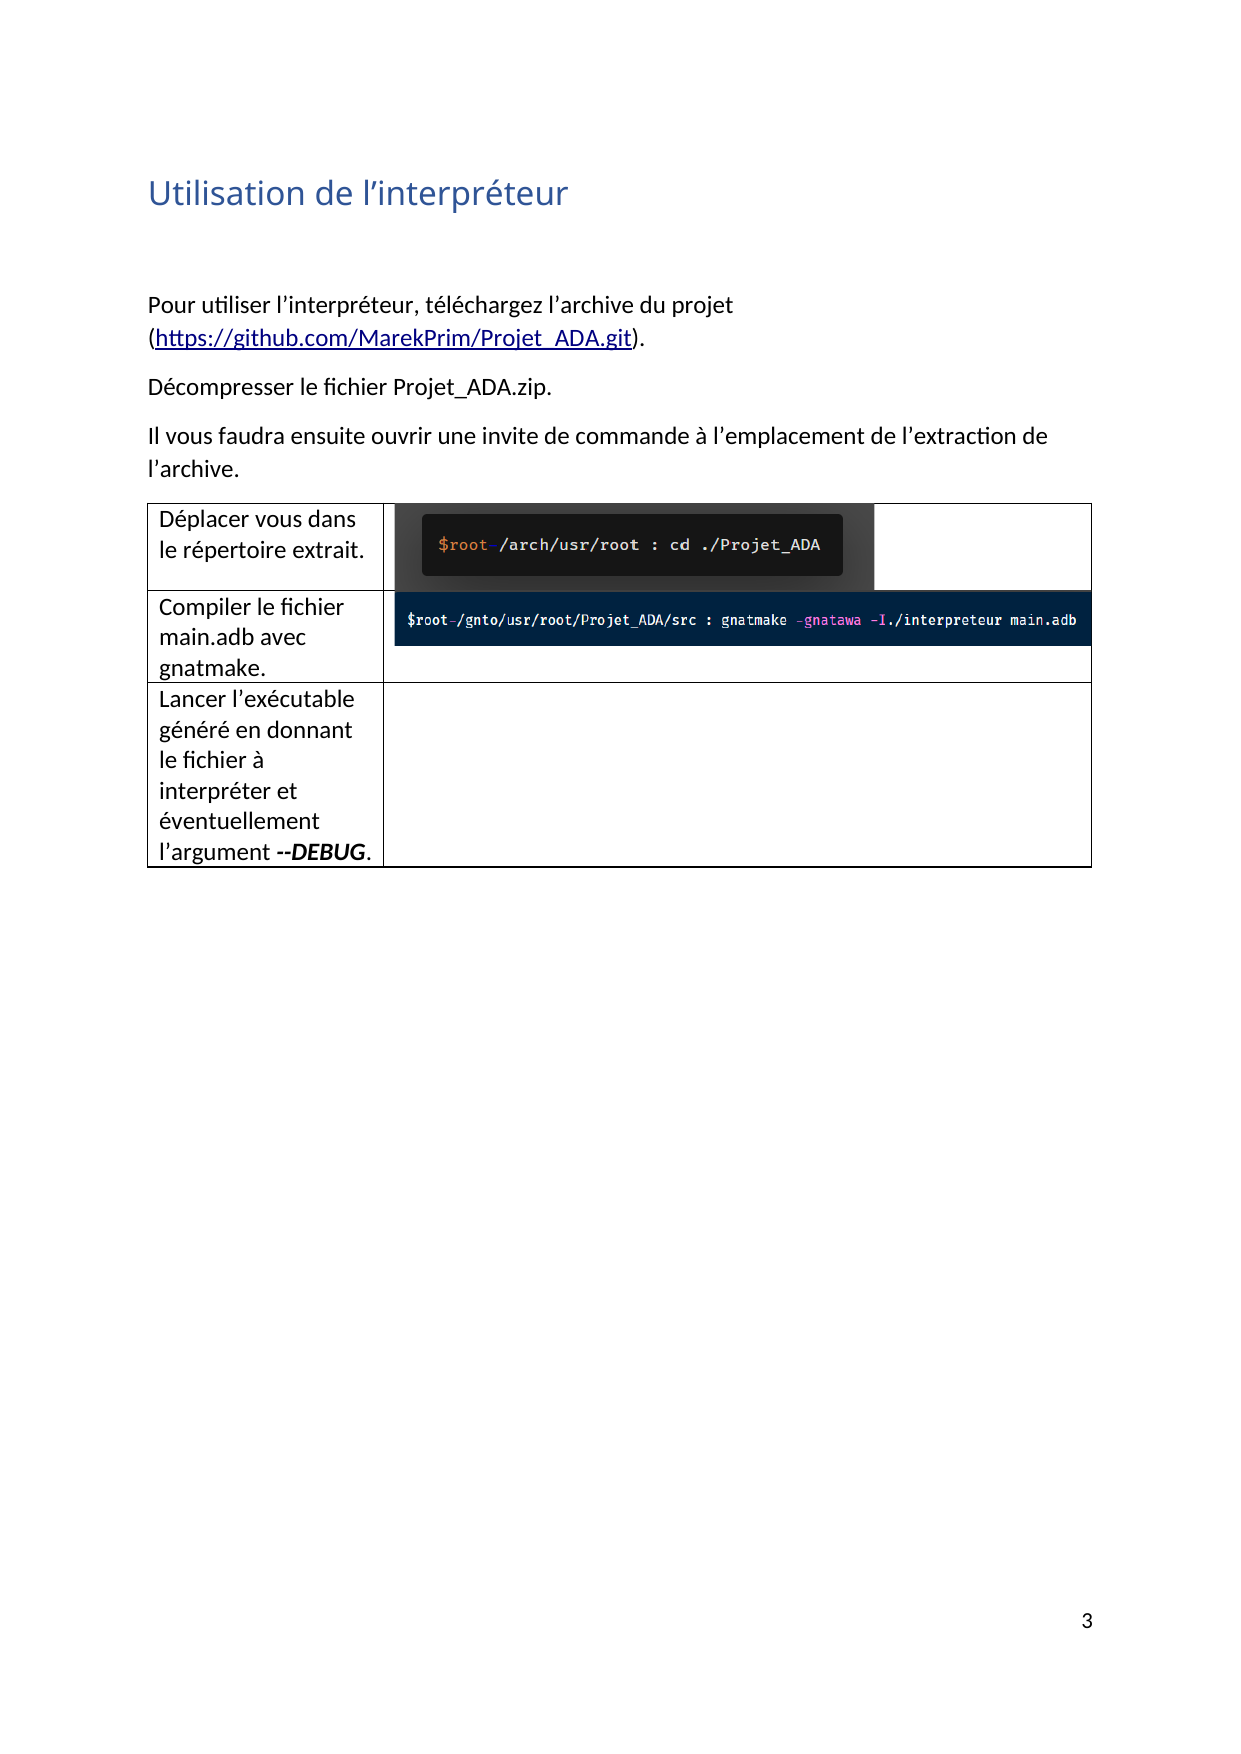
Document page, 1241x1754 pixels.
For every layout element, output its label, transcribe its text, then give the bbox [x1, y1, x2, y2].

table_cell Lancer l’exécutable généré en donnant le fichier à interpréter et éventuellement l’argument --DEBUG. [148, 683, 383, 866]
table_cell [384, 683, 1091, 866]
text Pour utiliser l’interpréteur, téléchargez l’archive du projet (https://github.com/MarekPrim/Projet_ADA.git). [148, 289, 1093, 352]
text Il vous faudra ensuite ouvrir une invite de commande à l’emplacement de l’extraction de l’archive. [148, 421, 1093, 484]
subtitle Utilisation de l’interpréteur [148, 170, 1093, 215]
table_header Déplacer vous dans le répertoire extrait. [148, 504, 383, 590]
table_header [384, 504, 394, 590]
text Décompresser le fichier Projet_ADA.zip. [148, 371, 1093, 402]
table_cell Compiler le fichier main.adb avec gnatmake. [148, 591, 383, 682]
table_header [875, 504, 1091, 590]
table_cell [384, 591, 1091, 682]
picture [394, 503, 1092, 646]
